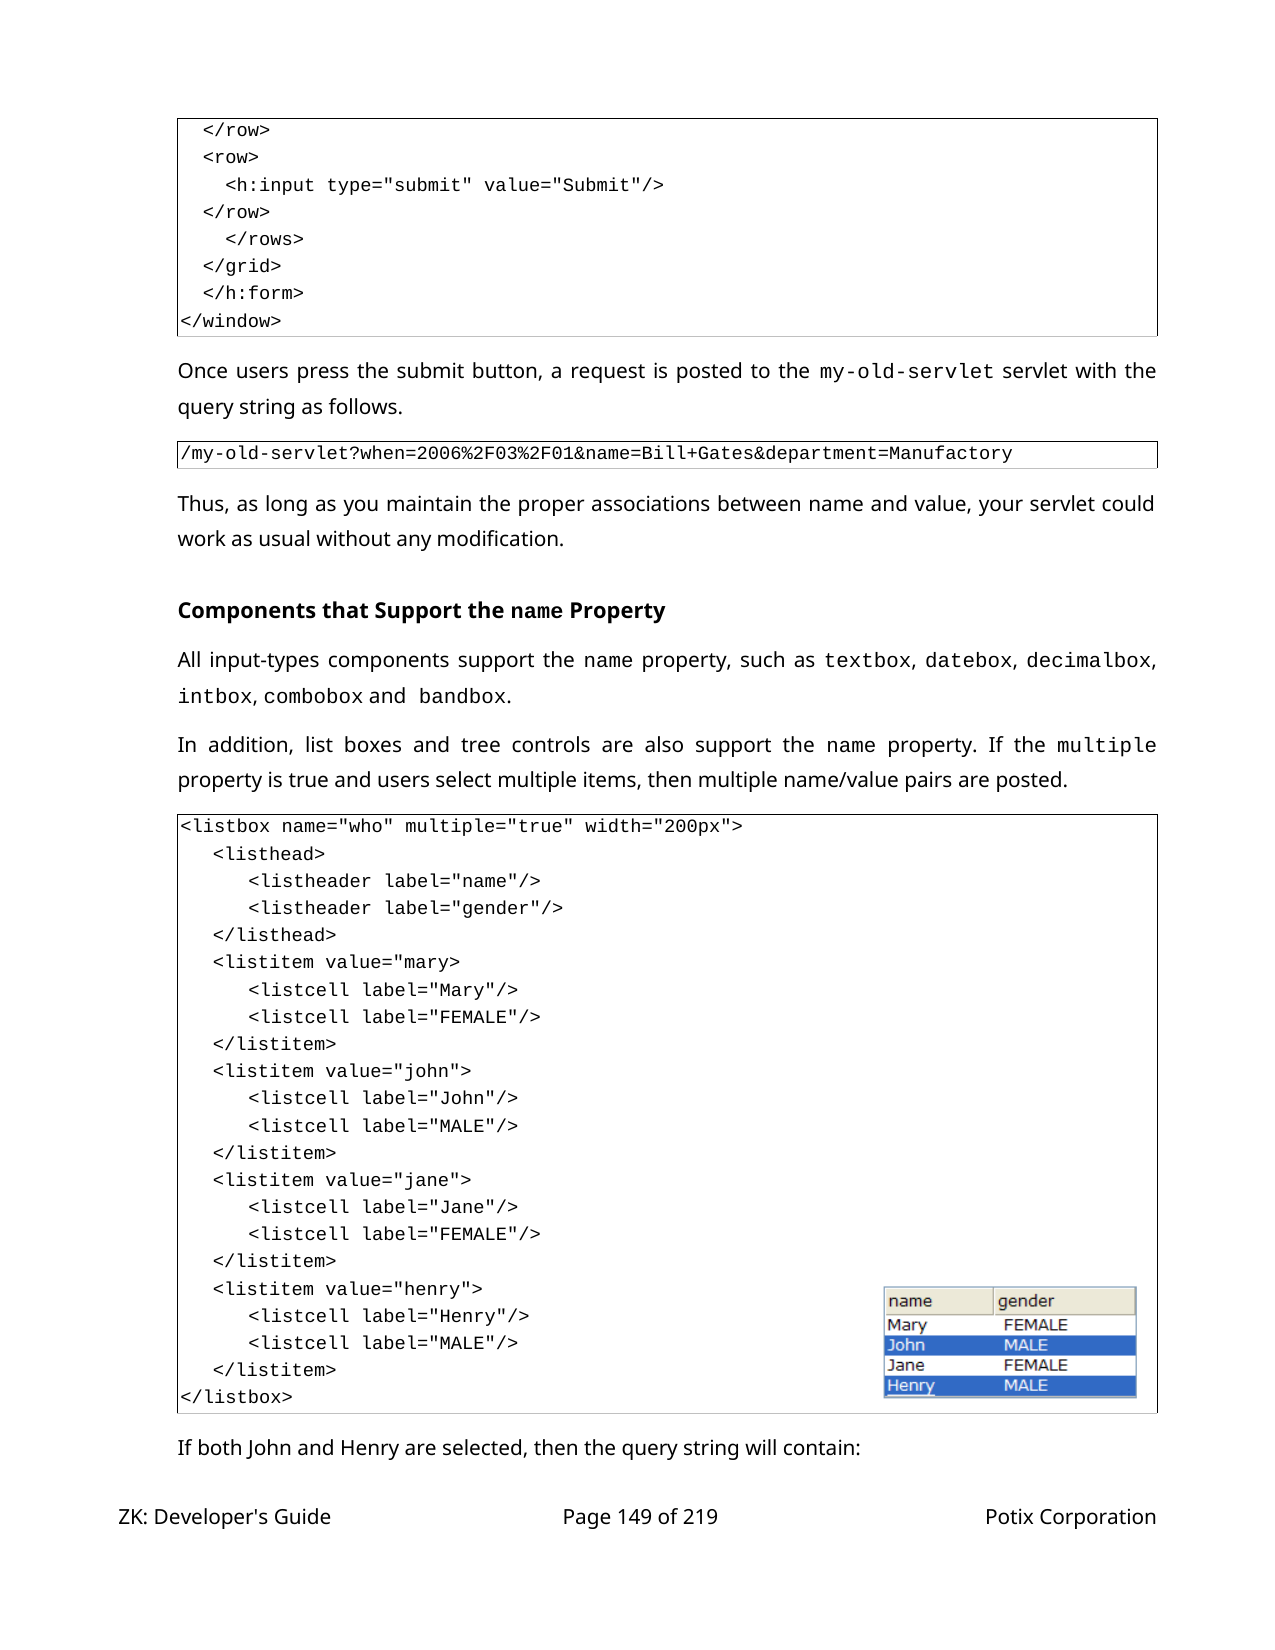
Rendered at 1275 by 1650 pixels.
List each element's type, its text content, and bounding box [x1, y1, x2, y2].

subtitle Components that Support the name Property [177, 594, 1157, 625]
text </listitem> [178, 1358, 880, 1382]
text Thus, as long as you maintain the proper associations between name and value, your servlet could work as usual without any modification. [177, 489, 1157, 552]
text <listcell label="MALE"/> [178, 1331, 880, 1355]
text /my-old-servlet?when=2006%2F03%2F01&name=Bill+Gates&department=Manufactory [178, 442, 1157, 468]
text <listitem value="john"> [178, 1059, 1157, 1083]
text <listitem value="mary> [178, 950, 1157, 974]
text In addition, list boxes and tree controls are also support the name property. If the multiple property is true and users select multiple items, then multiple name/value pairs are posted. [177, 730, 1157, 794]
text </grid> [178, 254, 1157, 278]
text </listitem> [178, 1032, 1157, 1056]
text If both John and Henry are selected, then the query string will contain: [177, 1433, 1157, 1461]
text <listcell label="Jane"/> [178, 1195, 1157, 1219]
text </rows> [178, 227, 1157, 251]
text <listcell label="Henry"/> [178, 1304, 880, 1328]
text </h:form> [178, 281, 1157, 306]
text <listcell label="John"/> [178, 1086, 1157, 1111]
text </row> [178, 200, 1157, 224]
text <listbox name="who" multiple="true" width="200px"> [178, 815, 1157, 839]
text </listitem> [178, 1141, 1157, 1165]
text <listcell label="MALE"/> [178, 1113, 1157, 1138]
text </listitem> [178, 1249, 1157, 1274]
text <listcell label="FEMALE"/> [178, 1222, 1157, 1246]
text </listbox> [178, 1385, 1157, 1413]
text </window> [178, 308, 1157, 336]
text All input-types components support the name property, such as textbox, datebox, decimalbox, intbox, combobox and bandbox. [177, 645, 1157, 709]
text Once users press the submit button, a request is posted to the my-old-servlet servlet with the query string as follows. [177, 356, 1157, 420]
text <listcell label="FEMALE"/> [178, 1005, 1157, 1029]
text </listhead> [178, 923, 1157, 947]
text <listitem value="henry"> [178, 1277, 1157, 1301]
text </row> [178, 119, 1157, 142]
text <listheader label="gender"/> [178, 896, 1157, 920]
text <listheader label="name"/> [178, 869, 1157, 893]
text <row> [178, 145, 1157, 169]
text <listcell label="Mary"/> [178, 977, 1157, 1002]
picture [880, 1284, 1142, 1401]
text <h:input type="submit" value="Submit"/> [178, 172, 1157, 197]
text [1142, 1358, 1157, 1382]
text <listhead> [178, 842, 1157, 866]
text <listitem value="jane"> [178, 1168, 1157, 1192]
